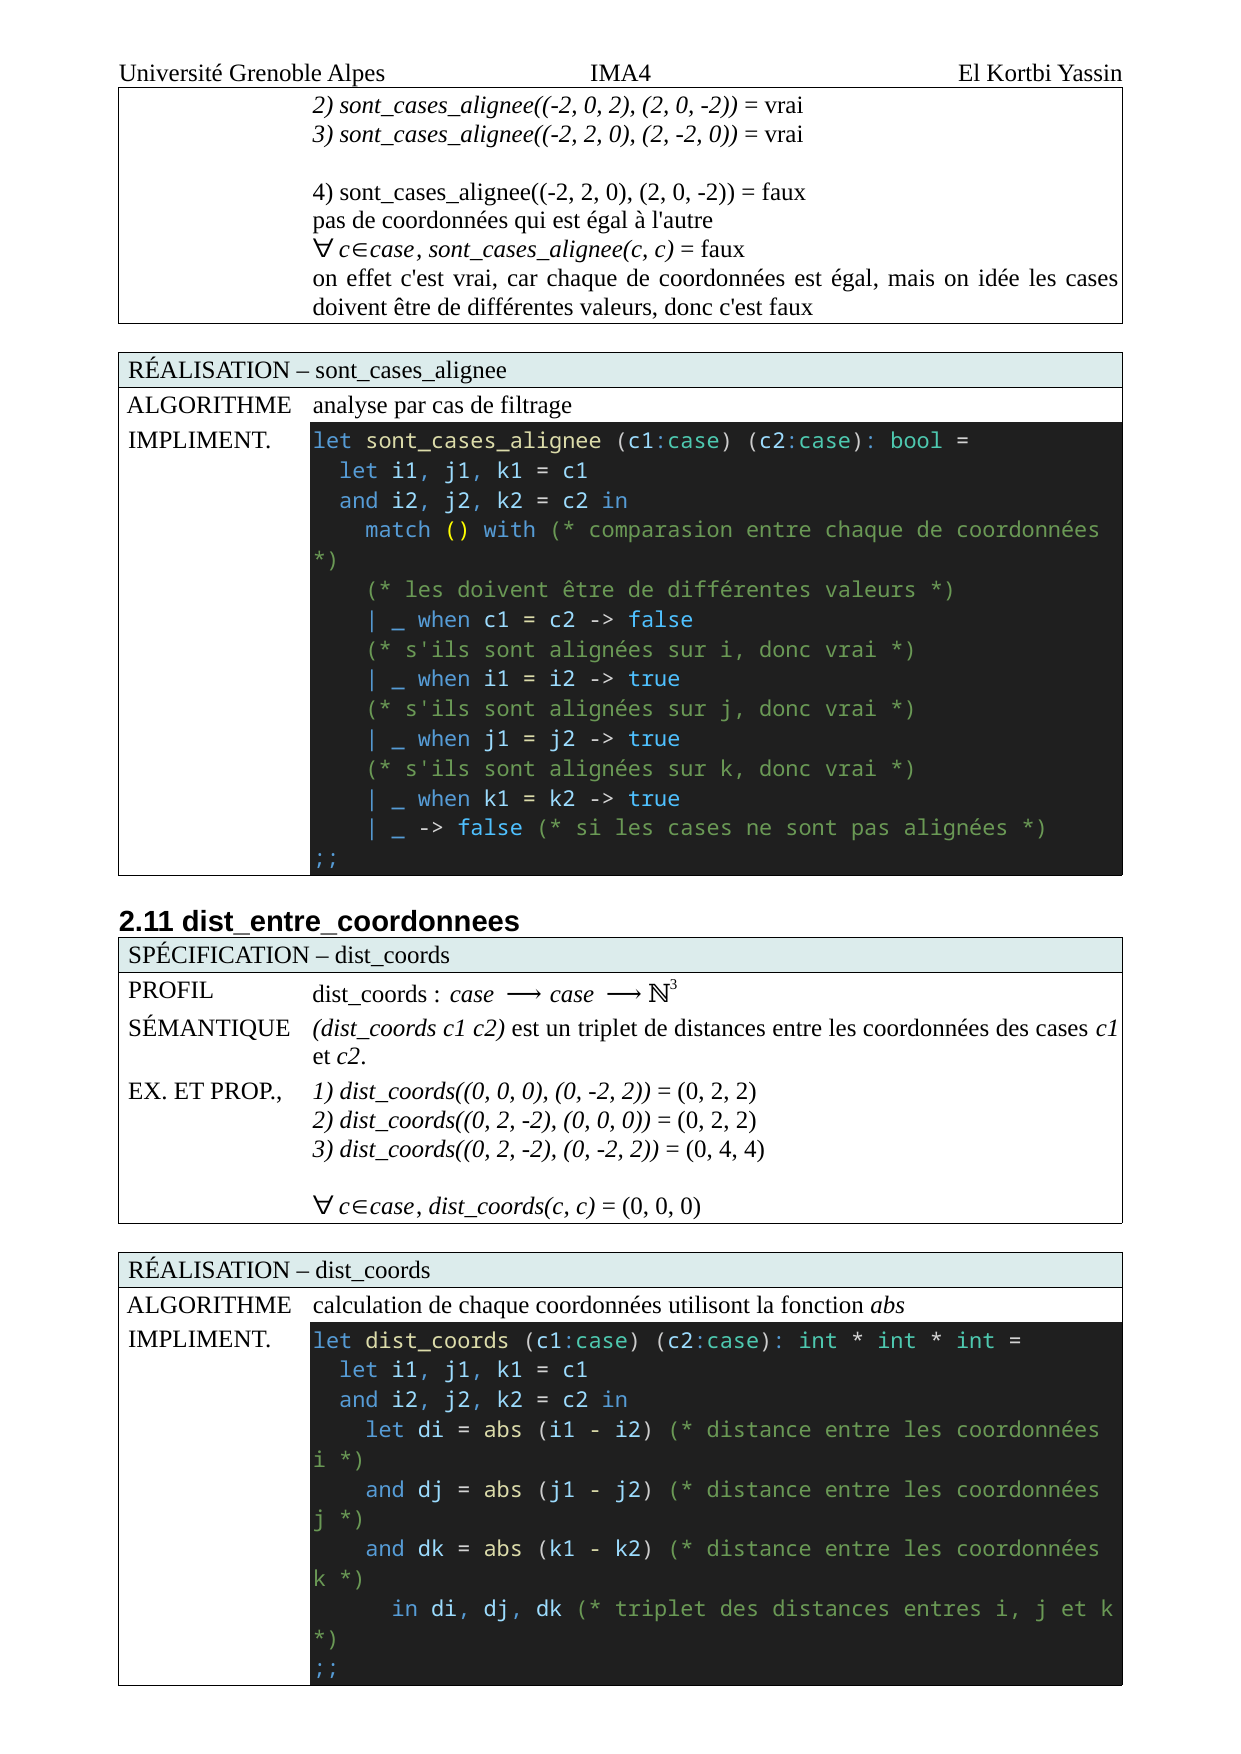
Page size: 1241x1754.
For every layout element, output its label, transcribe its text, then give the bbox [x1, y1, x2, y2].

table_cell let dist_coords (c1:case) (c2:case): int * int * int = let i1, j1, k1 = c1 and i2, j2, k2 = c2 in let di = abs (i1 - i2) (* distance entre les coordonnées i *) and dj = abs (j1 - j2) (* distance entre les coordonnées j *) and dk = abs (k1 - k2) (* distance entre les coordonnées k *) in di, dj, dk (* triplet des distances entres i, j et k *) ;; [310, 1322, 1122, 1685]
subtitle 2.11 dist_entre_coordonnees [118, 904, 1122, 937]
table_cell SÉMANTIQUE [119, 1010, 309, 1073]
table_cell 2) sont_cases_alignee((-2, 0, 2), (2, 0, -2)) = vrai 3) sont_cases_alignee((-2, 2, 0), (2, -2, 0)) = vrai 4) sont_cases_alignee((-2, 2, 0), (2, 0, -2)) = faux pas de coordonnées qui est égal à l'autre , sont_cases_alignee(c, c) = faux on effet c'est vrai, car chaque de coordonnées est égal, mais on idée les cases doivent être de différentes valeurs, donc c'est faux [309, 88, 1122, 323]
table_cell ALGORITHME [119, 1288, 310, 1322]
table_cell analyse par cas de filtrage [310, 388, 1122, 422]
table_cell (dist_coords c1 c2) est un triplet de distances entre les coordonnées des cases c1 et c2. [309, 1010, 1122, 1073]
table_cell IMPLIMENT. [119, 1322, 310, 1685]
table_cell ALGORITHME [119, 388, 310, 422]
table_header RÉALISATION – sont_cases_alignee [119, 353, 1122, 387]
table_cell EX. ET PROP., [119, 1073, 309, 1223]
table_cell 1) dist_coords((0, 0, 0), (0, -2, 2)) = (0, 2, 2) 2) dist_coords((0, 2, -2), (0, 0, 0)) = (0, 2, 2) 3) dist_coords((0, 2, -2), (0, -2, 2)) = (0, 4, 4) , dist_coords(c, c) = (0, 0, 0) [309, 1073, 1122, 1223]
table_header RÉALISATION – dist_coords [119, 1253, 1122, 1287]
table_header SPÉCIFICATION – dist_coords [119, 938, 1122, 972]
table_cell IMPLIMENT. [119, 422, 310, 875]
table_cell [309, 973, 1122, 1009]
table_cell [119, 88, 309, 323]
table_cell PROFIL [119, 973, 309, 1009]
table_cell calculation de chaque coordonnées utilisont la fonction abs [310, 1288, 1122, 1322]
table_cell let sont_cases_alignee (c1:case) (c2:case): bool = let i1, j1, k1 = c1 and i2, j2, k2 = c2 in match () with (* comparasion entre chaque de coordonnées *) (* les doivent être de différentes valeurs *) | _ when c1 = c2 -> false (* s'ils sont alignées sur i, donc vrai *) | _ when i1 = i2 -> true (* s'ils sont alignées sur j, donc vrai *) | _ when j1 = j2 -> true (* s'ils sont alignées sur k, donc vrai *) | _ when k1 = k2 -> true | _ -> false (* si les cases ne sont pas alignées *) ;; [310, 422, 1122, 875]
